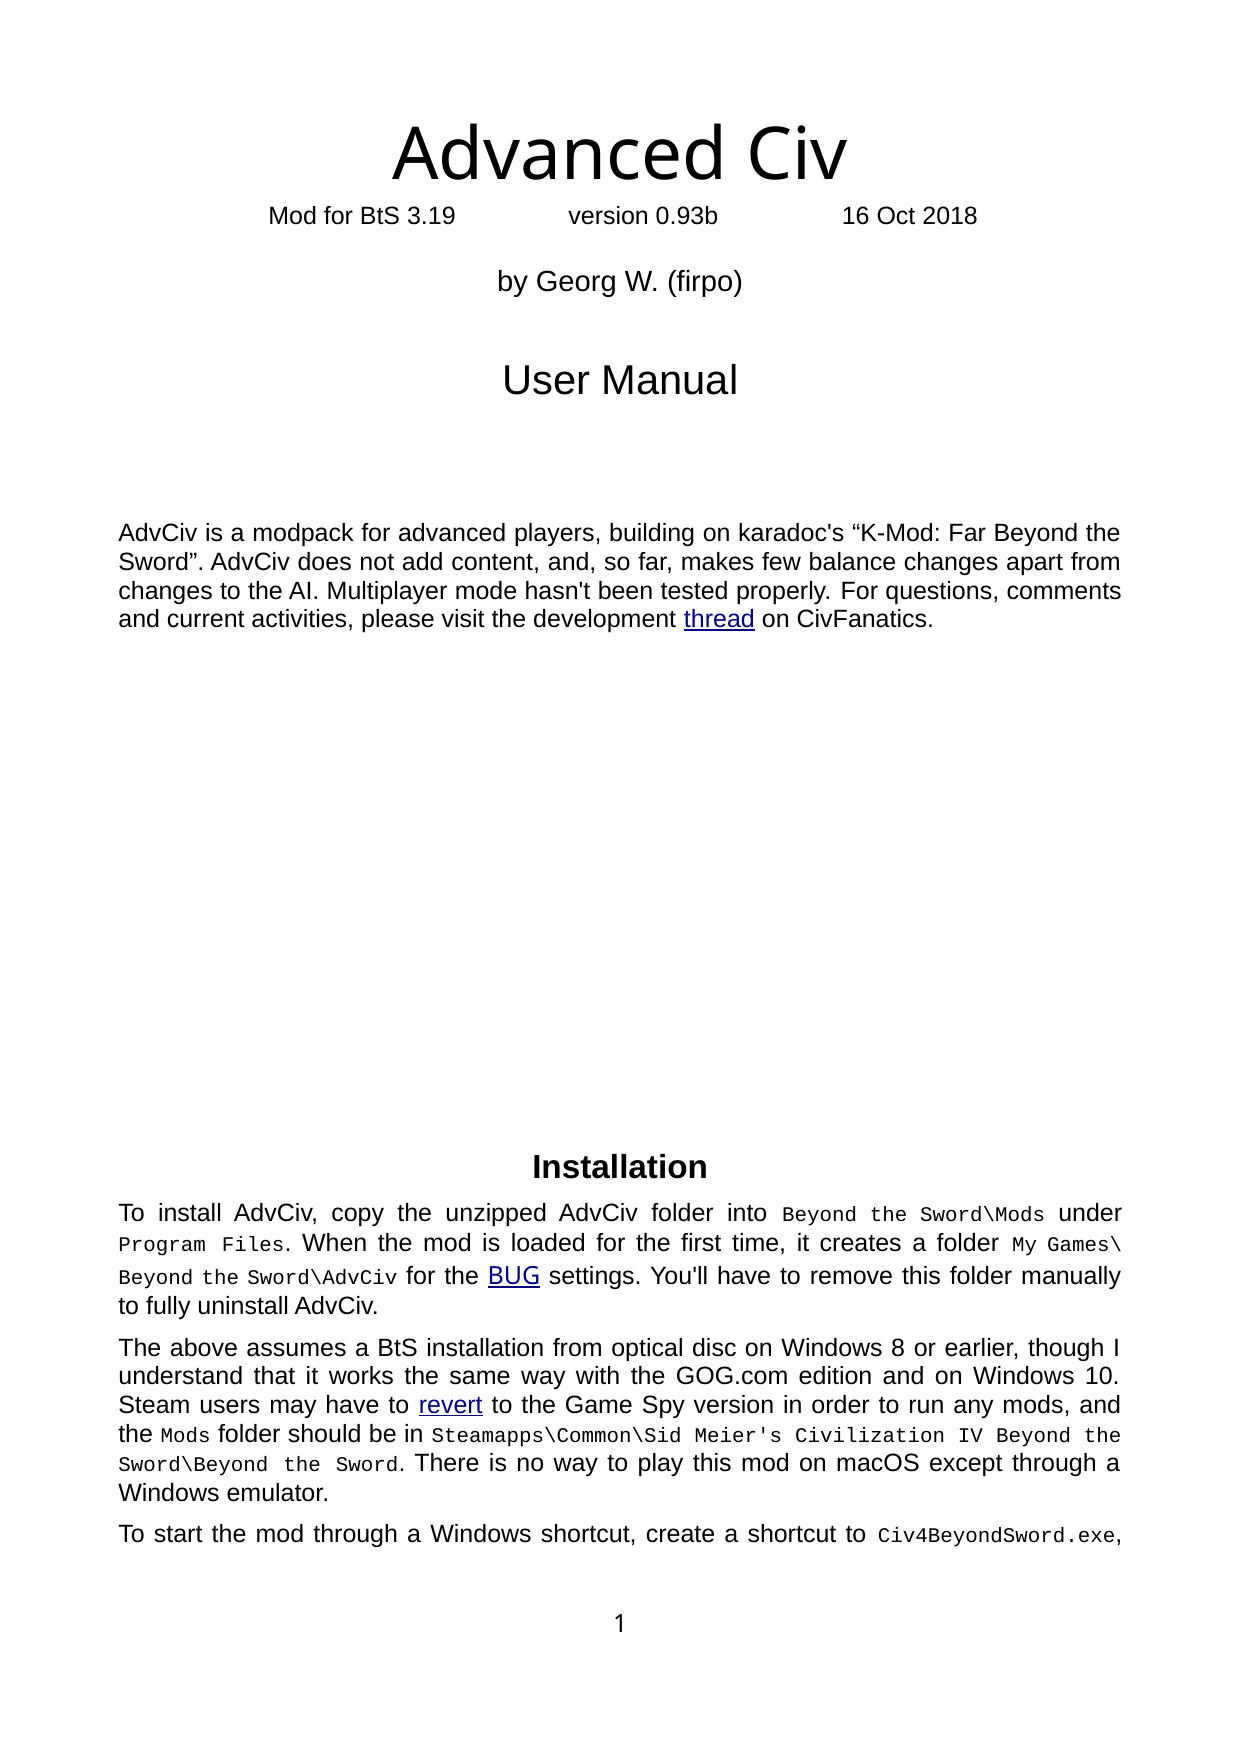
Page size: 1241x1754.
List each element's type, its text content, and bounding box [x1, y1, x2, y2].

text To start the mod through a Windows shortcut, create a shortcut to Civ4BeyondSword.exe, [118, 1519, 1122, 1549]
subtitle Installation [118, 1147, 1122, 1185]
text To install AdvCiv, copy the unzipped AdvCiv folder into Beyond the Sword\Mods under Program Files. When the mod is loaded for the first time, it creates a folder My Games\Beyond the Sword\AdvCiv for the BUG settings. You'll have to remove this folder manually to fully uninstall AdvCiv. [118, 1198, 1122, 1320]
text Advanced Civ [118, 118, 1122, 195]
text User Manual [118, 355, 1122, 403]
text The above assumes a BtS installation from optical disc on Windows 8 or earlier, though I understand that it works the same way with the GOG.com edition and on Windows 10. Steam users may have to revert to the Game Spy version in order to run any mods, and the Mods folder should be in Steamapps\Common\Sid Meier's Civilization IV Beyond the Sword\Beyond the Sword. There is no way to play this mod on macOS except through a Windows emulator. [118, 1332, 1122, 1507]
text by Georg W. (firpo) [118, 264, 1122, 298]
text AdvCiv is a modpack for advanced players, building on karadoc's “K-Mod: Far Beyond the Sword”. AdvCiv does not add content, and, so far, makes few balance changes apart from changes to the AI. Multiplayer mode hasn't been tested properly. For questions, comments and current activities, please visit the development thread on CivFanatics. [118, 518, 1122, 633]
text Mod for BtS 3.19 version 0.93b 16 Oct 2018 [118, 201, 1122, 229]
